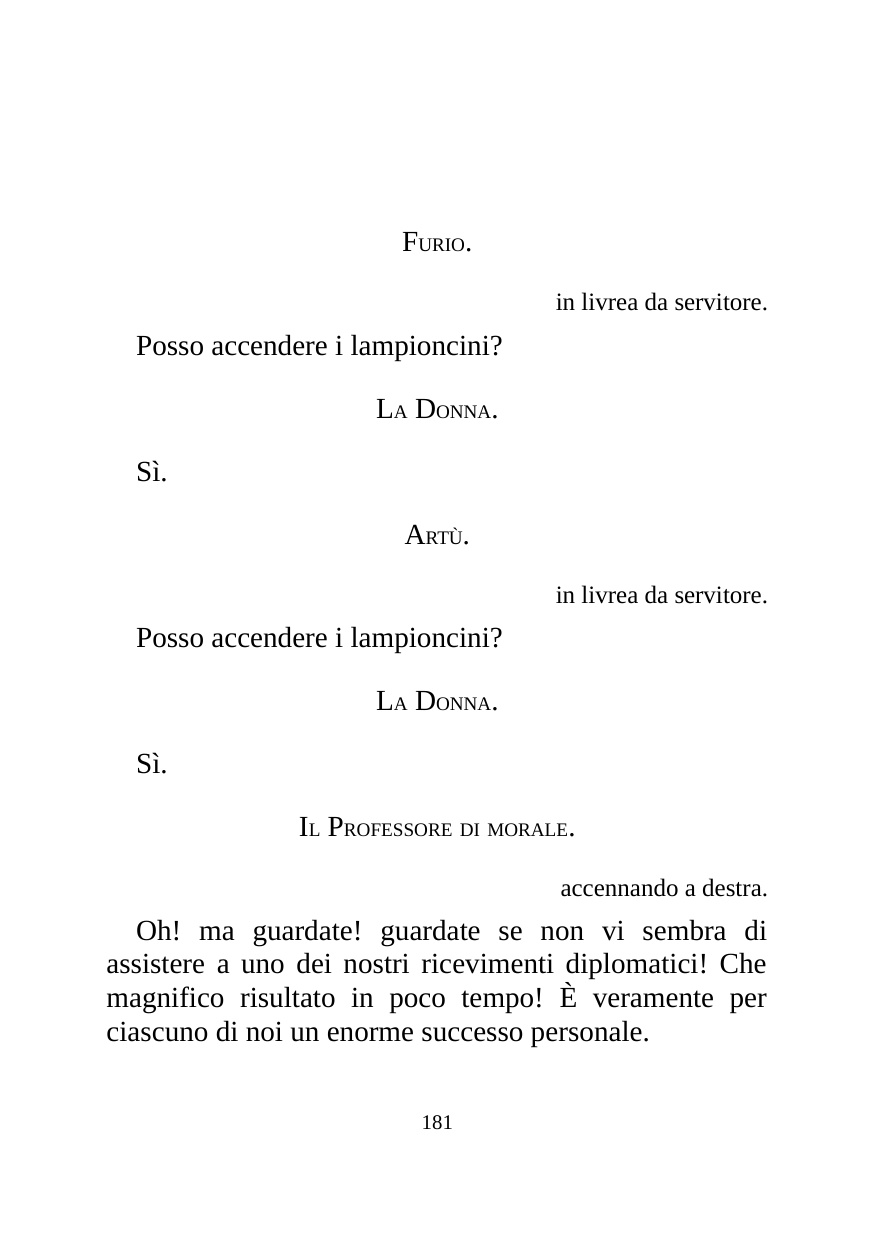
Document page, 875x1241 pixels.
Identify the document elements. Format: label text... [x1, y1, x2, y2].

text in livrea da servitore. [431, 580, 768, 609]
text Sì. [106, 454, 768, 487]
text Artù. [106, 517, 768, 551]
text Sì. [106, 747, 768, 780]
text in livrea da servitore. [431, 287, 768, 316]
text accennando a destra. [431, 873, 768, 901]
text Furio. [106, 224, 768, 258]
text La Donna. [106, 683, 768, 717]
text La Donna. [106, 391, 768, 424]
text Posso accendere i lampioncini? [106, 621, 768, 654]
text Oh! ma guardate! guardate se non vi sembra di assistere a uno dei nostri ricevimenti diplomatici! Che magnifico risultato in poco tempo! È veramente per ciascuno di noi un enorme successo personale. [106, 913, 768, 1047]
text Il Professore di morale. [106, 809, 768, 843]
text Posso accendere i lampioncini? [106, 328, 768, 361]
